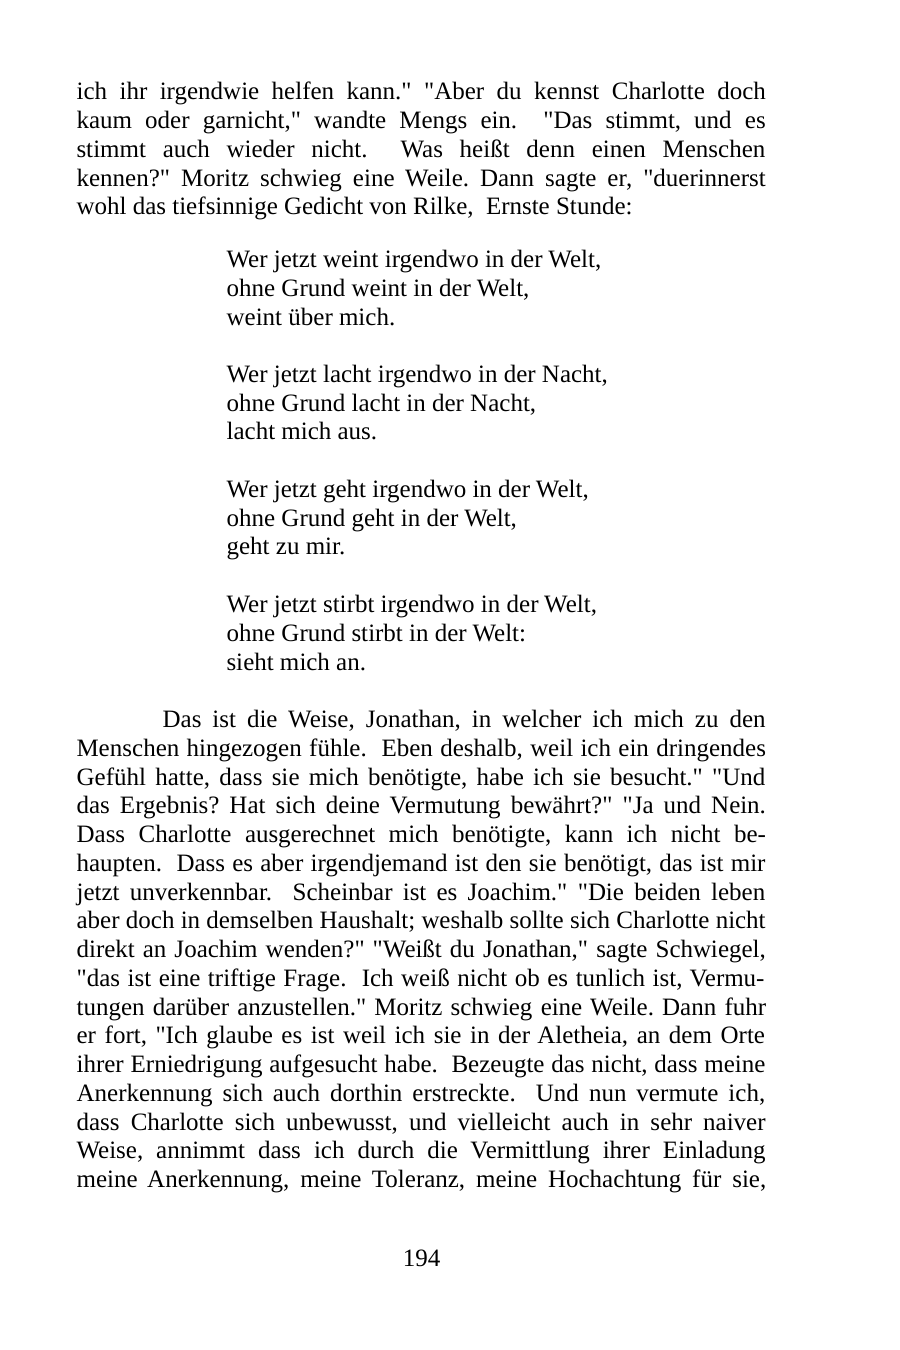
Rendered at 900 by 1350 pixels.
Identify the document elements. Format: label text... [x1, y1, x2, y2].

text geht zu mir. [226, 532, 766, 560]
text Das ist die Weise, Jonathan, in welcher ich mich zu den Menschen hingezogen fühle. Eben deshalb, weil ich ein dringendes Gefühl hatte, dass sie mich benötigte, habe ich sie besucht." "Und das Ergebnis? Hat sich deine Vermutung bewährt?" "Ja und Nein. Dass Charlotte ausgerechnet mich benötigte, kann ich nicht be-haupten. Dass es aber irgendjemand ist den sie benötigt, das ist mir jetzt unverkennbar. Scheinbar ist es Joachim." "Die beiden leben aber doch in demselben Haushalt; weshalb sollte sich Charlotte nicht direkt an Joachim wenden?" "Weißt du Jonathan," sagte Schwiegel, "das ist eine triftige Frage. Ich weiß nicht ob es tunlich ist, Vermu-tungen darüber anzustellen." Moritz schwieg eine Weile. Dann fuhr er fort, "Ich glaube es ist weil ich sie in der Aletheia, an dem Orte ihrer Erniedrigung aufgesucht habe. Bezeugte das nicht, dass meine Anerkennung sich auch dorthin erstreckte. Und nun vermute ich, dass Charlotte sich unbewusst, und vielleicht auch in sehr naiver Weise, annimmt dass ich durch die Vermittlung ihrer Einladung meine Anerkennung, meine Toleranz, meine Hochachtung für sie, [76, 704, 766, 1193]
text Wer jetzt stirbt irgendwo in der Welt, [226, 589, 766, 618]
text Wer jetzt geht irgendwo in der Welt, [226, 474, 766, 503]
text ohne Grund geht in der Welt, [226, 503, 766, 532]
text ohne Grund lacht in der Nacht, [226, 388, 766, 417]
text ohne Grund stirbt in der Welt: [226, 618, 766, 647]
text lacht mich aus. [226, 417, 766, 445]
text sieht mich an. [226, 647, 766, 675]
text weint über mich. [226, 302, 766, 330]
text ich ihr irgendwie helfen kann." "Aber du kennst Charlotte doch kaum oder garnicht," wandte Mengs ein. "Das stimmt, und es stimmt auch wieder nicht. Was heißt denn einen Menschen kennen?" Moritz schwieg eine Weile. Dann sagte er, "duerinnerst wohl das tiefsinnige Gedicht von Rilke, Ernste Stunde: [76, 76, 766, 220]
text Wer jetzt lacht irgendwo in der Nacht, [226, 359, 766, 388]
text Wer jetzt weint irgendwo in der Welt, [226, 244, 766, 273]
text ohne Grund weint in der Welt, [226, 273, 766, 302]
